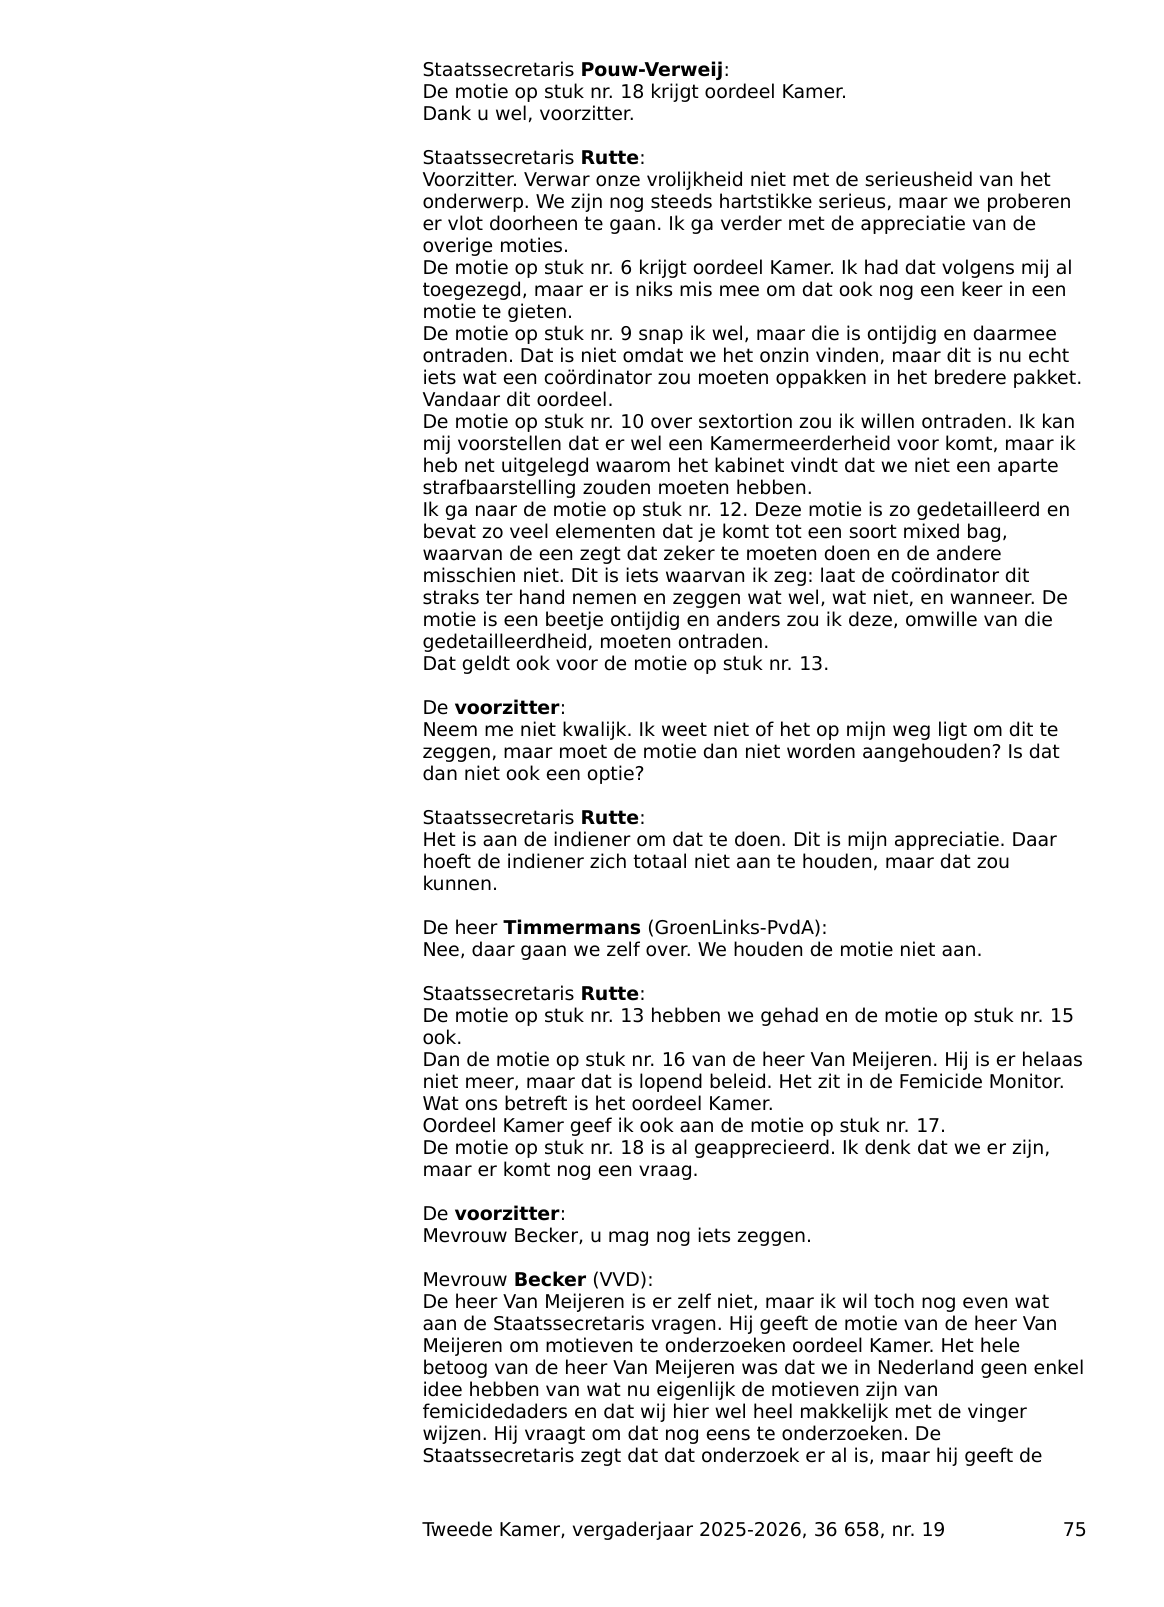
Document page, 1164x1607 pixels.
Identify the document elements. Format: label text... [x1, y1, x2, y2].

text De motie op stuk nr. 10 over sextortion zou ik willen ontraden. Ik kan mij voorstellen dat er wel een Kamermeerderheid voor komt, maar ik heb net uitgelegd waarom het kabinet vindt dat we niet een aparte strafbaarstelling zouden moeten hebben. [422, 411, 1087, 499]
text De voorzitter: [422, 697, 1087, 719]
text Mevrouw Becker (VVD): [422, 1269, 1087, 1291]
text De motie op stuk nr. 13 hebben we gehad en de motie op stuk nr. 15 ook. [422, 1005, 1087, 1049]
text Dank u wel, voorzitter. [422, 103, 1087, 125]
text De motie op stuk nr. 9 snap ik wel, maar die is ontijdig en daarmee ontraden. Dat is niet omdat we het onzin vinden, maar dit is nu echt iets wat een coördinator zou moeten oppakken in het bredere pakket. Vandaar dit oordeel. [422, 323, 1087, 411]
text Mevrouw Becker, u mag nog iets zeggen. [422, 1225, 1087, 1247]
text Staatssecretaris Rutte: [422, 983, 1087, 1005]
text Nee, daar gaan we zelf over. We houden de motie niet aan. [422, 939, 1087, 961]
text Oordeel Kamer geef ik ook aan de motie op stuk nr. 17. [422, 1115, 1087, 1137]
text Staatssecretaris Pouw-Verweij: [422, 59, 1087, 81]
text Ik ga naar de motie op stuk nr. 12. Deze motie is zo gedetailleerd en bevat zo veel elementen dat je komt tot een soort mixed bag, waarvan de een zegt dat zeker te moeten doen en de andere misschien niet. Dit is iets waarvan ik zeg: laat de coördinator dit straks ter hand nemen en zeggen wat wel, wat niet, en wanneer. De motie is een beetje ontijdig en anders zou ik deze, omwille van die gedetailleerdheid, moeten ontraden. [422, 499, 1087, 653]
text De motie op stuk nr. 18 is al geapprecieerd. Ik denk dat we er zijn, maar er komt nog een vraag. [422, 1137, 1087, 1181]
text Neem me niet kwalijk. Ik weet niet of het op mijn weg ligt om dit te zeggen, maar moet de motie dan niet worden aangehouden? Is dat dan niet ook een optie? [422, 719, 1087, 785]
text De heer Van Meijeren is er zelf niet, maar ik wil toch nog even wat aan de Staatssecretaris vragen. Hij geeft de motie van de heer Van Meijeren om motieven te onderzoeken oordeel Kamer. Het hele betoog van de heer Van Meijeren was dat we in Nederland geen enkel idee hebben van wat nu eigenlijk de motieven zijn van femicidedaders en dat wij hier wel heel makkelijk met de vinger wijzen. Hij vraagt om dat nog eens te onderzoeken. De Staatssecretaris zegt dat dat onderzoek er al is, maar hij geeft de [422, 1291, 1087, 1467]
text De motie op stuk nr. 18 krijgt oordeel Kamer. [422, 81, 1087, 103]
text Voorzitter. Verwar onze vrolijkheid niet met de serieusheid van het onderwerp. We zijn nog steeds hartstikke serieus, maar we proberen er vlot doorheen te gaan. Ik ga verder met de appreciatie van de overige moties. [422, 169, 1087, 257]
text Dan de motie op stuk nr. 16 van de heer Van Meijeren. Hij is er helaas niet meer, maar dat is lopend beleid. Het zit in de Femicide Monitor. Wat ons betreft is het oordeel Kamer. [422, 1049, 1087, 1115]
text Dat geldt ook voor de motie op stuk nr. 13. [422, 653, 1087, 675]
text Staatssecretaris Rutte: [422, 807, 1087, 829]
text De motie op stuk nr. 6 krijgt oordeel Kamer. Ik had dat volgens mij al toegezegd, maar er is niks mis mee om dat ook nog een keer in een motie te gieten. [422, 257, 1087, 323]
text Het is aan de indiener om dat te doen. Dit is mijn appreciatie. Daar hoeft de indiener zich totaal niet aan te houden, maar dat zou kunnen. [422, 829, 1087, 895]
text Staatssecretaris Rutte: [422, 147, 1087, 169]
text De voorzitter: [422, 1203, 1087, 1225]
text De heer Timmermans (GroenLinks-PvdA): [422, 917, 1087, 939]
